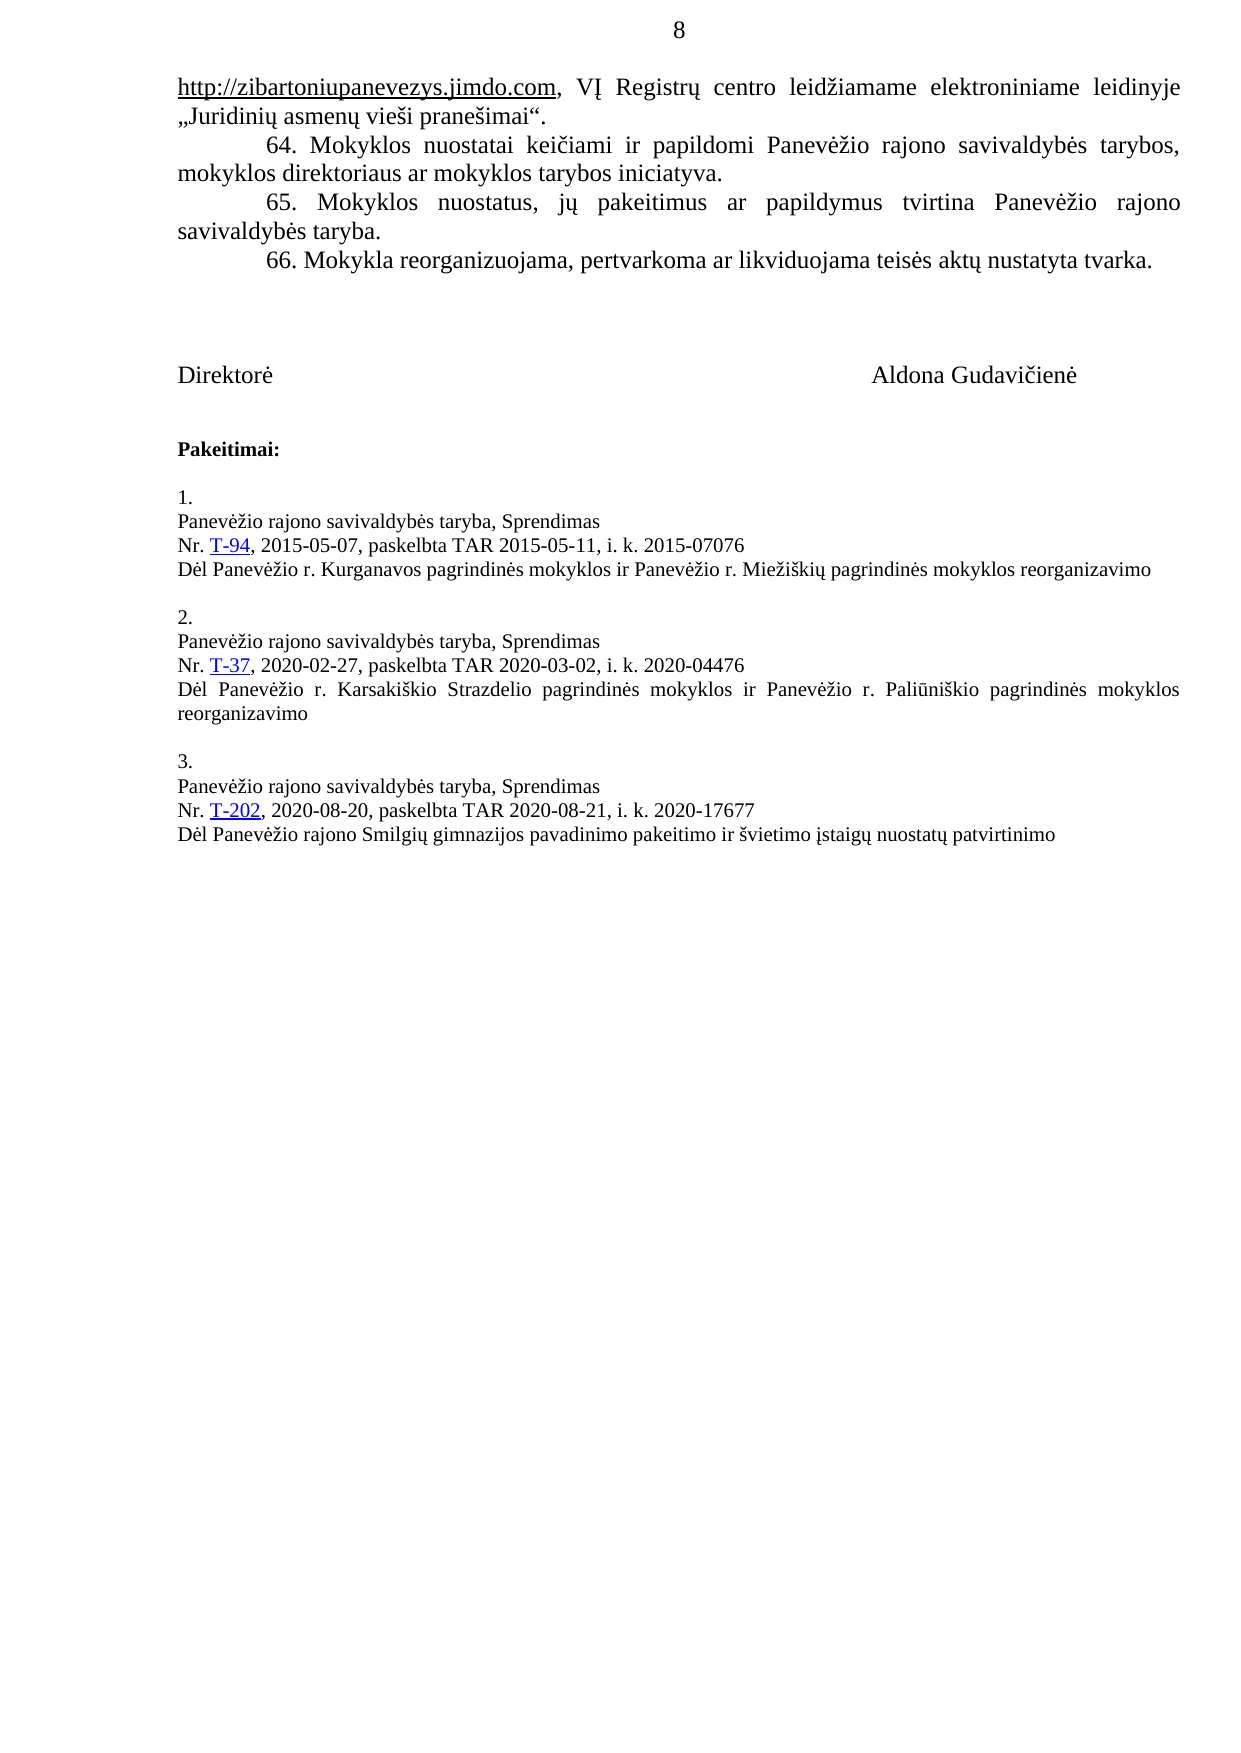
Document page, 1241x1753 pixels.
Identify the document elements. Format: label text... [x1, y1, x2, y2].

text Dėl Panevėžio r. Kurganavos pagrindinės mokyklos ir Panevėžio r. Miežiškių pagrindinės mokyklos reorganizavimo [177, 557, 1181, 581]
text Nr. T-37, 2020-02-27, paskelbta TAR 2020-03-02, i. k. 2020-04476 [177, 653, 1181, 677]
text 2. [177, 605, 1181, 629]
text 65. Mokyklos nuostatus, jų pakeitimus ar papildymus tvirtina Panevėžio rajono savivaldybės taryba. [177, 187, 1181, 245]
text Nr. T-94, 2015-05-07, paskelbta TAR 2015-05-11, i. k. 2015-07076 [177, 533, 1181, 557]
text 3. [177, 749, 1181, 773]
text 64. Mokyklos nuostatai keičiami ir papildomi Panevėžio rajono savivaldybės tarybos, mokyklos direktoriaus ar mokyklos tarybos iniciatyva. [177, 130, 1181, 187]
text Nr. T-202, 2020-08-20, paskelbta TAR 2020-08-21, i. k. 2020-17677 [177, 798, 1181, 822]
text Pakeitimai: [177, 437, 1181, 461]
text Panevėžio rajono savivaldybės taryba, Sprendimas [177, 629, 1181, 653]
text Direktorė Aldona Gudavičienė [177, 360, 1181, 388]
text 1. [177, 485, 1181, 509]
text 66. Mokykla reorganizuojama, pertvarkoma ar likviduojama teisės aktų nustatyta tvarka. [177, 245, 1181, 273]
text Panevėžio rajono savivaldybės taryba, Sprendimas [177, 509, 1181, 533]
text Panevėžio rajono savivaldybės taryba, Sprendimas [177, 773, 1181, 798]
text http://zibartoniupanevezys.jimdo.com, VĮ Registrų centro leidžiamame elektroniniame leidinyje „Juridinių asmenų vieši pranešimai“. [177, 72, 1181, 130]
text Dėl Panevėžio r. Karsakiškio Strazdelio pagrindinės mokyklos ir Panevėžio r. Paliūniškio pagrindinės mokyklos reorganizavimo [177, 677, 1181, 725]
text Dėl Panevėžio rajono Smilgių gimnazijos pavadinimo pakeitimo ir švietimo įstaigų nuostatų patvirtinimo [177, 822, 1181, 846]
